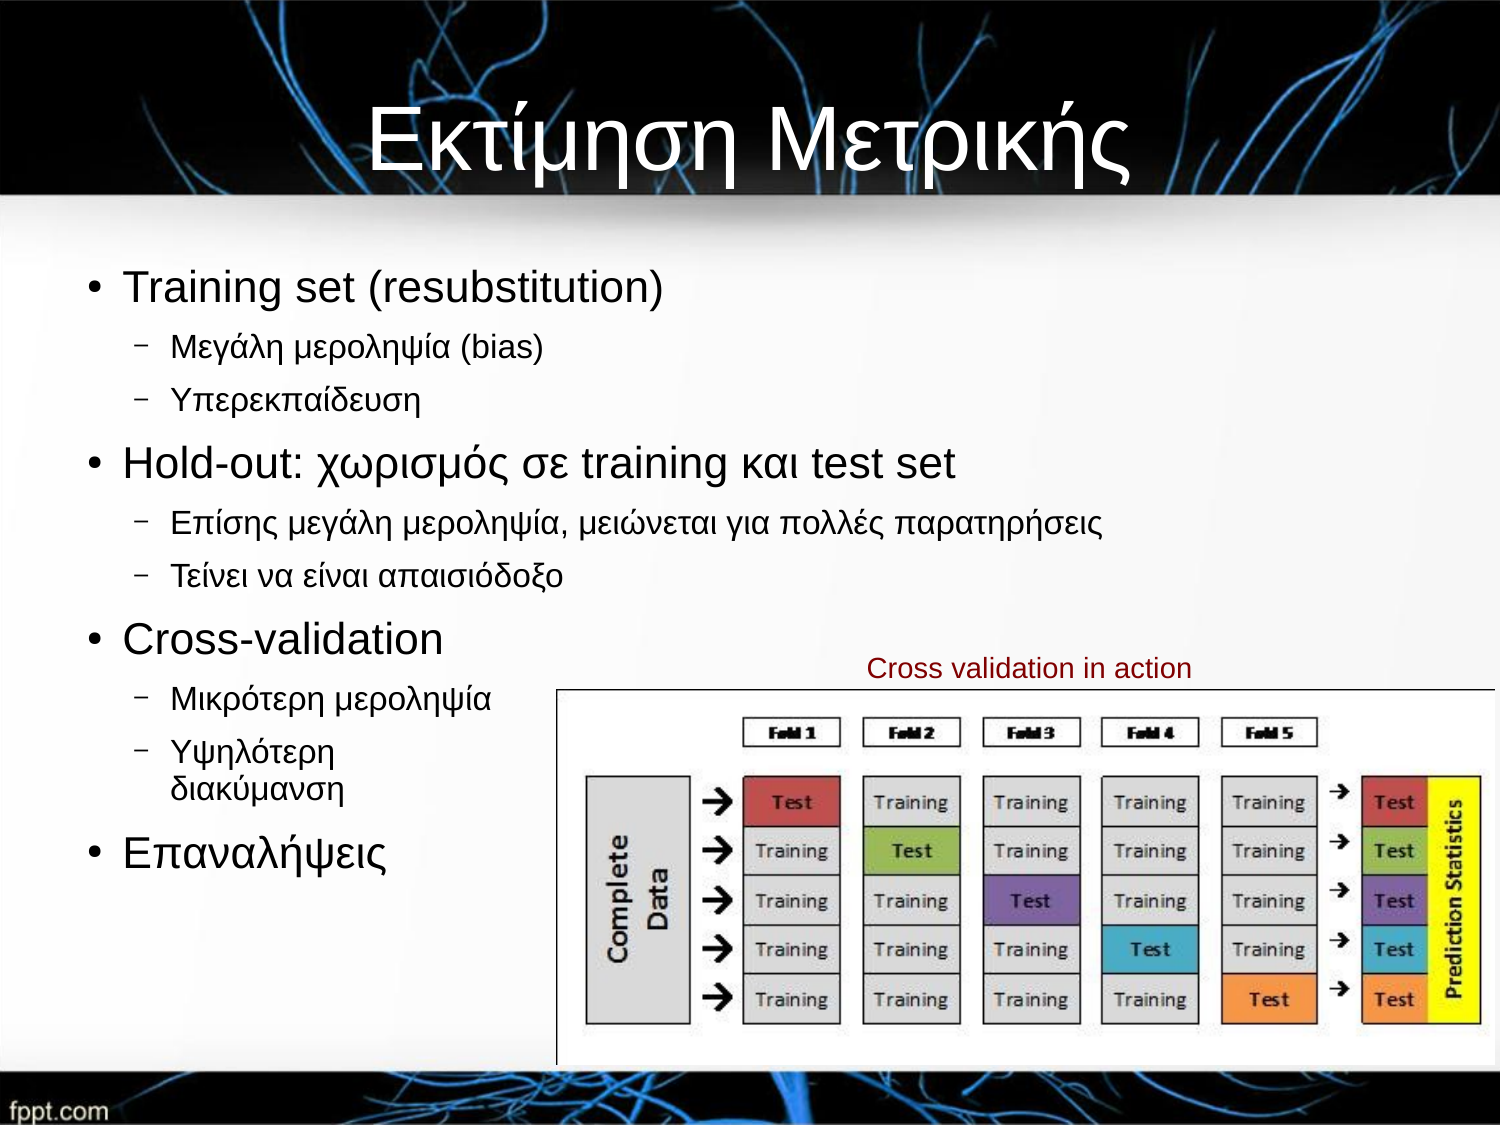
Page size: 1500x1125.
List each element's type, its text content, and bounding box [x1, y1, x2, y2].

title Εκτίμηση Μετρικής [75, 45, 1425, 233]
list Training set (resubstitution) Μεγάλη μεροληψία (bias) Υπερεκπαίδευση Hold-out: χωρισμός σε training και test set Επίσης μεγάλη μεροληψία, μειώνεται για πολλές παρατηρήσεις Τείνει να είναι απαισιόδοξο Cross-validation Μικρότερη μεροληψία Υψηλότερη διακύμανση Επαναλήψεις [75, 262, 1453, 886]
text_box Cross validation in action [729, 645, 1330, 693]
picture [0, 0, 1500, 1125]
